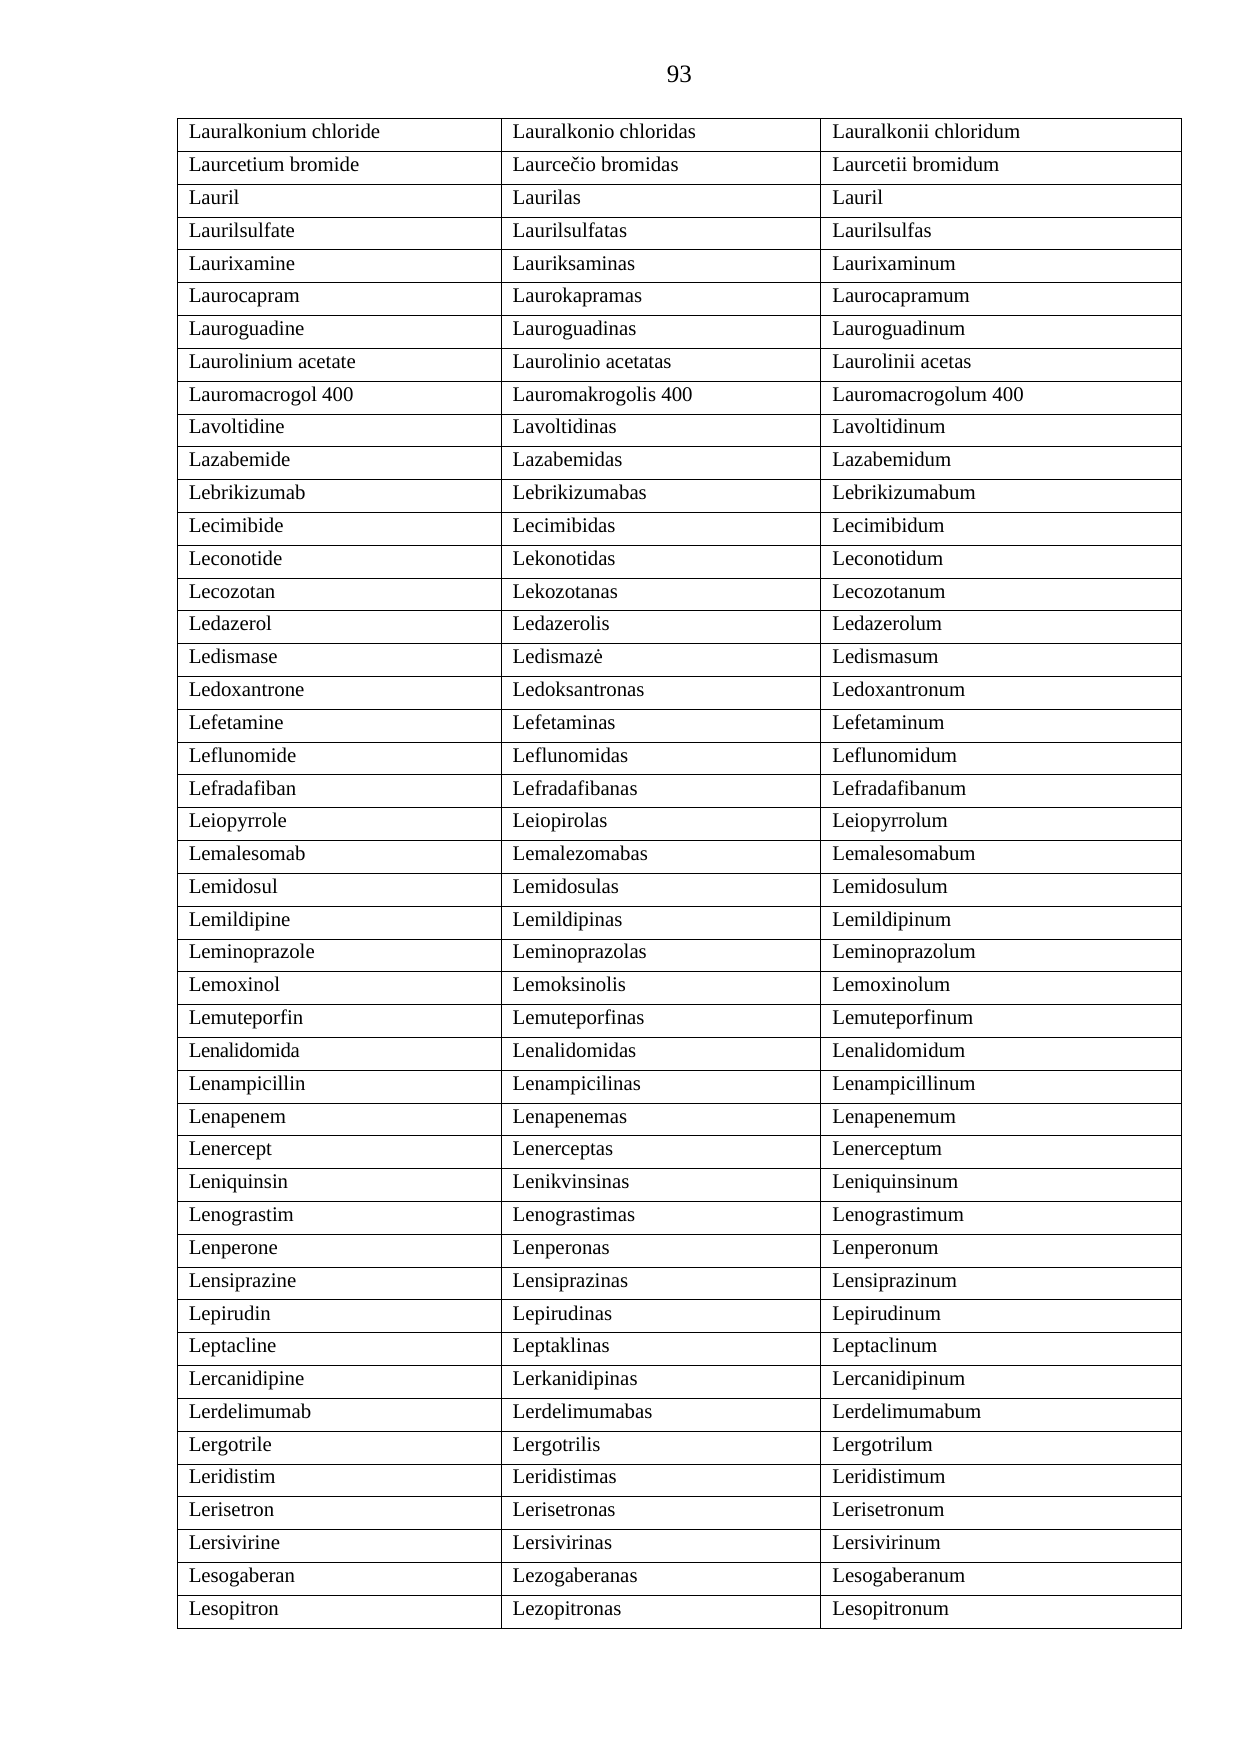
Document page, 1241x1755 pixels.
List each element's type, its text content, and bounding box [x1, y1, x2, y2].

table_cell Lauralkonium chloride [178, 119, 501, 151]
table_cell Lauroguadine [178, 316, 501, 348]
table_cell Laurilsulfate [178, 218, 501, 249]
table_cell Laurocapramum [821, 283, 1181, 315]
table_cell Ledismase [178, 644, 501, 676]
table_cell Lenampicillin [178, 1071, 501, 1102]
table_cell Lemildipinum [821, 907, 1181, 938]
table_cell Lenampicilinas [502, 1071, 820, 1102]
table_cell Lefradafiban [178, 775, 501, 807]
table_cell Lenograstim [178, 1202, 501, 1234]
table_cell Lenikvinsinas [502, 1169, 820, 1201]
table_cell Leridistimas [502, 1465, 820, 1496]
table_cell Laurixaminum [821, 250, 1181, 282]
table_cell Lemildipine [178, 907, 501, 938]
table_cell Lecimibidum [821, 513, 1181, 545]
table_cell Lefradafibanas [502, 775, 820, 807]
table_cell Lenperone [178, 1235, 501, 1267]
table_cell Laurokapramas [502, 283, 820, 315]
table_cell Lazabemidas [502, 447, 820, 479]
table_cell Leiopirolas [502, 808, 820, 840]
table_cell Laurcetii bromidum [821, 152, 1181, 184]
table_cell Lemoxinolum [821, 972, 1181, 1004]
table_cell Lersivirine [178, 1530, 501, 1562]
table_cell Leflunomidum [821, 743, 1181, 774]
table_cell Ledazerolum [821, 611, 1181, 643]
table_cell Lecimibide [178, 513, 501, 545]
table_cell Lercanidipinum [821, 1366, 1181, 1398]
table_cell Ledazerol [178, 611, 501, 643]
table_cell Leconotide [178, 546, 501, 577]
table_cell Lavoltidine [178, 415, 501, 446]
table_cell Ledoxantronum [821, 677, 1181, 709]
table_cell Lefetaminas [502, 710, 820, 742]
table_cell Lemidosul [178, 874, 501, 906]
table_cell Lercanidipine [178, 1366, 501, 1398]
table_cell Lauroguadinum [821, 316, 1181, 348]
table_cell Lesopitron [178, 1596, 501, 1627]
table_cell Lemidosulas [502, 874, 820, 906]
table_cell Lazabemidum [821, 447, 1181, 479]
table_cell Lenapenem [178, 1104, 501, 1135]
table_cell Laurolinii acetas [821, 349, 1181, 381]
table_cell Laurilsulfatas [502, 218, 820, 249]
table_cell Lefradafibanum [821, 775, 1181, 807]
table_cell Lemalesomabum [821, 841, 1181, 873]
table_cell Lenapenemum [821, 1104, 1181, 1135]
table_cell Lenperonas [502, 1235, 820, 1267]
table_cell Lerisetronas [502, 1497, 820, 1529]
table_cell Lenalidomidum [821, 1038, 1181, 1070]
table_cell Lerdelimumabum [821, 1399, 1181, 1431]
table_cell Lebrikizumab [178, 480, 501, 512]
table_cell Laurocapram [178, 283, 501, 315]
table_cell Lesogaberanum [821, 1563, 1181, 1595]
table_cell Lersivirinas [502, 1530, 820, 1562]
table_cell Lerkanidipinas [502, 1366, 820, 1398]
table_cell Laurolinium acetate [178, 349, 501, 381]
table_cell Leminoprazolas [502, 940, 820, 971]
table_cell Laurixamine [178, 250, 501, 282]
table_cell Leptaclinum [821, 1333, 1181, 1365]
table_cell Lemildipinas [502, 907, 820, 938]
table_cell Lenograstimas [502, 1202, 820, 1234]
table_cell Lecozotanum [821, 579, 1181, 610]
table_cell Leniquinsinum [821, 1169, 1181, 1201]
table_cell Leptacline [178, 1333, 501, 1365]
table_cell Lekonotidas [502, 546, 820, 577]
table_cell Lepirudinum [821, 1300, 1181, 1332]
table_cell Lemidosulum [821, 874, 1181, 906]
table_cell Lecozotan [178, 579, 501, 610]
table_cell Lenograstimum [821, 1202, 1181, 1234]
table_cell Lebrikizumabas [502, 480, 820, 512]
table_cell Lesopitronum [821, 1596, 1181, 1627]
table_cell Lemuteporfin [178, 1005, 501, 1037]
table_cell Leminoprazolum [821, 940, 1181, 971]
table_cell Laurilsulfas [821, 218, 1181, 249]
table_cell Leiopyrrole [178, 808, 501, 840]
table_cell Lauralkonio chloridas [502, 119, 820, 151]
table_cell Lavoltidinas [502, 415, 820, 446]
table_cell Lenercept [178, 1136, 501, 1168]
table_cell Lauril [821, 185, 1181, 217]
table_cell Lauril [178, 185, 501, 217]
table_cell Lauriksaminas [502, 250, 820, 282]
table_cell Ledismasum [821, 644, 1181, 676]
table_cell Laurilas [502, 185, 820, 217]
table_cell Lavoltidinum [821, 415, 1181, 446]
table_cell Lezopitronas [502, 1596, 820, 1627]
table_cell Lergotrilis [502, 1432, 820, 1463]
table_cell Lauroguadinas [502, 316, 820, 348]
table_cell Lensiprazine [178, 1268, 501, 1299]
table_cell Lauromacrogolum 400 [821, 382, 1181, 413]
table_cell Laurcetium bromide [178, 152, 501, 184]
table_cell Laurcečio bromidas [502, 152, 820, 184]
table_cell Lergotrilum [821, 1432, 1181, 1463]
table_cell Leridistim [178, 1465, 501, 1496]
table_cell Ledazerolis [502, 611, 820, 643]
table_cell Lemuteporfinas [502, 1005, 820, 1037]
table_cell Ledoksantronas [502, 677, 820, 709]
table_cell Lauromakrogolis 400 [502, 382, 820, 413]
table_cell Ledismazė [502, 644, 820, 676]
table_cell Lenerceptum [821, 1136, 1181, 1168]
table_cell Lenalidomidas [502, 1038, 820, 1070]
table_cell Lemoxinol [178, 972, 501, 1004]
table_cell Leiopyrrolum [821, 808, 1181, 840]
table_cell Lenampicillinum [821, 1071, 1181, 1102]
table_cell Leminoprazole [178, 940, 501, 971]
table_cell Lenperonum [821, 1235, 1181, 1267]
table_cell Lefetamine [178, 710, 501, 742]
table_cell Lauralkonii chloridum [821, 119, 1181, 151]
table_cell Lerdelimumabas [502, 1399, 820, 1431]
table_cell Lemalezomabas [502, 841, 820, 873]
table_cell Lesogaberan [178, 1563, 501, 1595]
table_cell Lergotrile [178, 1432, 501, 1463]
table_cell Lemoksinolis [502, 972, 820, 1004]
table_cell Leflunomide [178, 743, 501, 774]
table_cell Leridistimum [821, 1465, 1181, 1496]
table_cell Lepirudinas [502, 1300, 820, 1332]
table_cell Lefetaminum [821, 710, 1181, 742]
table_cell Lensiprazinas [502, 1268, 820, 1299]
table_cell Leconotidum [821, 546, 1181, 577]
table_cell Lenalidomida [178, 1038, 501, 1070]
table_cell Lensiprazinum [821, 1268, 1181, 1299]
table_cell Lerdelimumab [178, 1399, 501, 1431]
table_cell Ledoxantrone [178, 677, 501, 709]
table_cell Lazabemide [178, 447, 501, 479]
table_cell Lenapenemas [502, 1104, 820, 1135]
table_cell Leflunomidas [502, 743, 820, 774]
table_cell Lerisetron [178, 1497, 501, 1529]
table_cell Lemuteporfinum [821, 1005, 1181, 1037]
table_cell Lekozotanas [502, 579, 820, 610]
table_cell Lenerceptas [502, 1136, 820, 1168]
table_cell Lerisetronum [821, 1497, 1181, 1529]
table_cell Lersivirinum [821, 1530, 1181, 1562]
table_cell Leptaklinas [502, 1333, 820, 1365]
table_cell Lebrikizumabum [821, 480, 1181, 512]
table_cell Lemalesomab [178, 841, 501, 873]
table_cell Lepirudin [178, 1300, 501, 1332]
table_cell Leniquinsin [178, 1169, 501, 1201]
table_cell Lauromacrogol 400 [178, 382, 501, 413]
table_cell Lecimibidas [502, 513, 820, 545]
table_cell Laurolinio acetatas [502, 349, 820, 381]
table_cell Lezogaberanas [502, 1563, 820, 1595]
